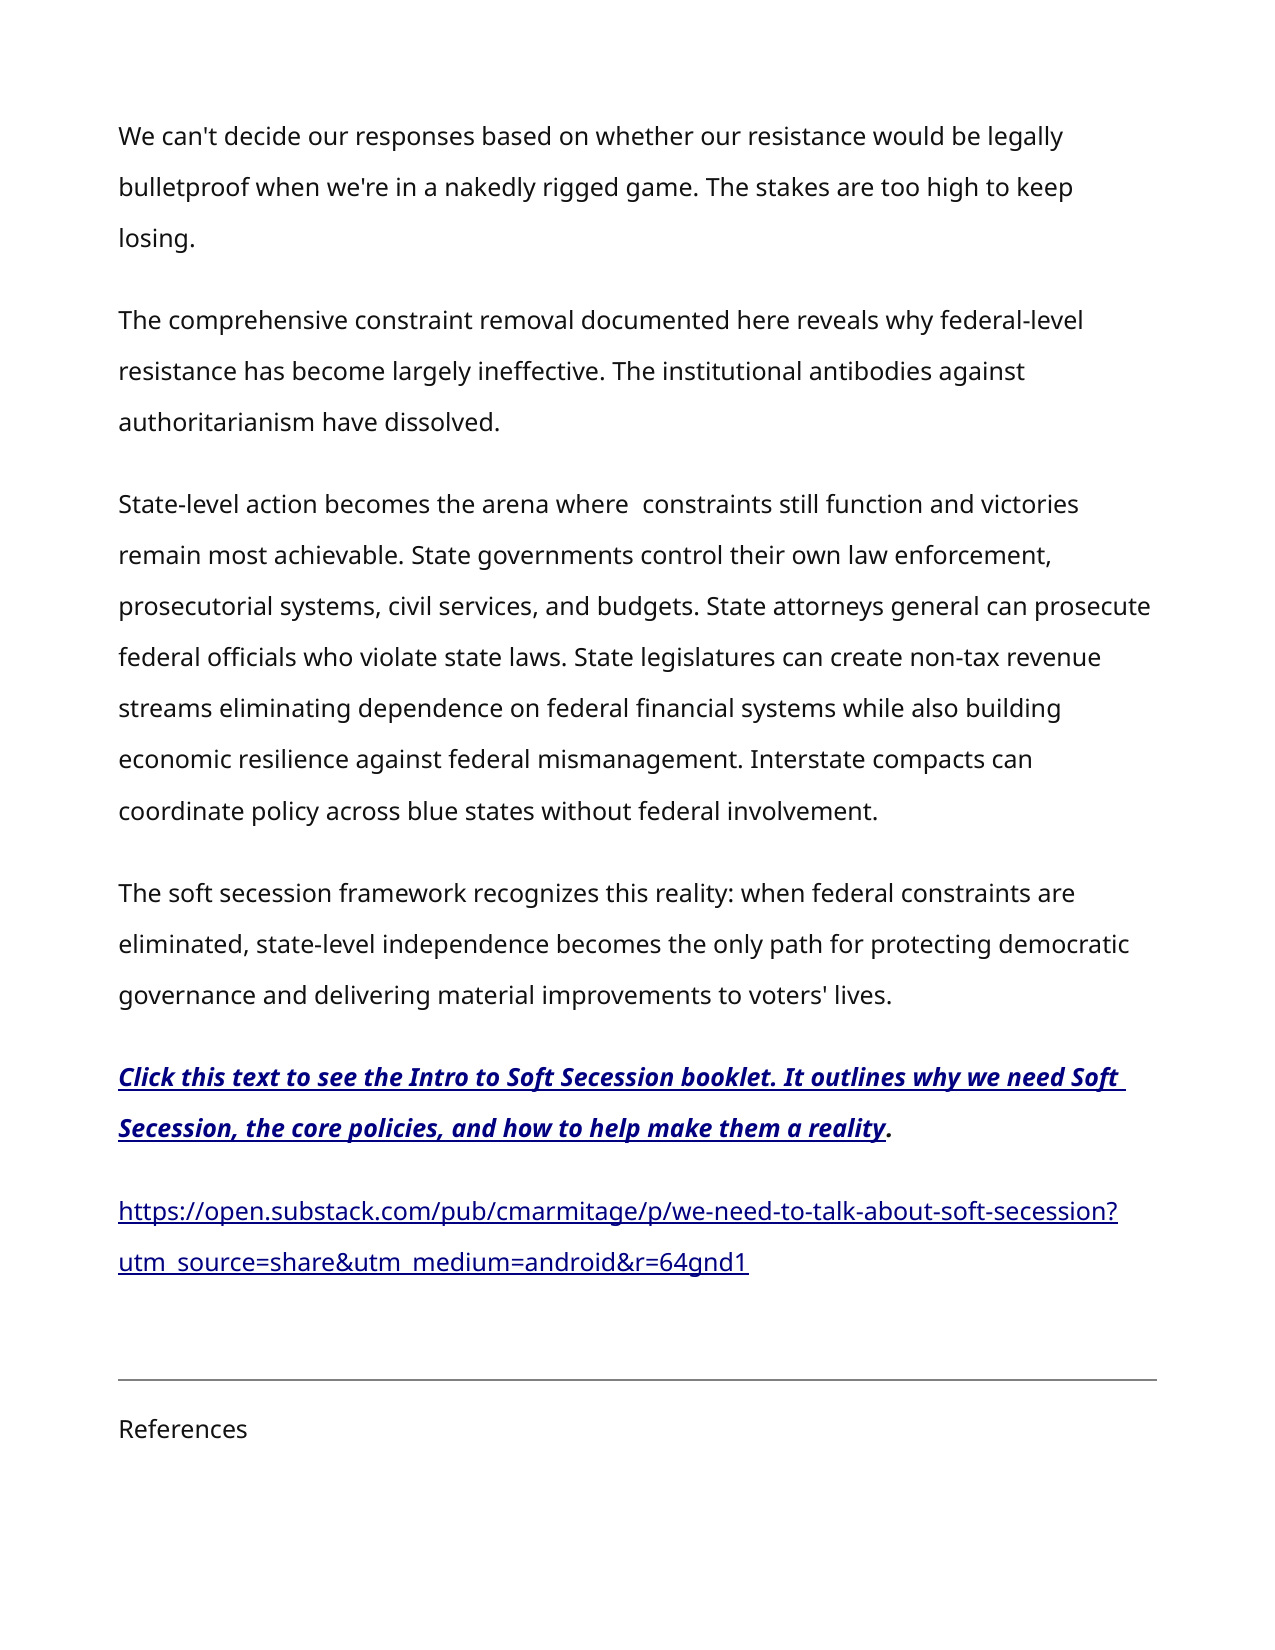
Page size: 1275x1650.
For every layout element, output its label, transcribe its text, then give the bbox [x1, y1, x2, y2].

text The comprehensive constraint removal documented here reveals why federal-level resistance has become largely ineffective. The institutional antibodies against authoritarianism have dissolved. [118, 302, 1157, 439]
text References [118, 1411, 1157, 1445]
text State-level action becomes the arena where constraints still function and victories remain most achievable. State governments control their own law enforcement, prosecutorial systems, civil services, and budgets. State attorneys general can prosecute federal officials who violate state laws. State legislatures can create non-tax revenue streams eliminating dependence on federal financial systems while also building economic resilience against federal mismanagement. Interstate compacts can coordinate policy across blue states without federal involvement. [118, 487, 1157, 827]
text https://open.substack.com/pub/cmarmitage/p/we-need-to-talk-about-soft-secession?utm_source=share&utm_medium=android&r=64gnd1 [118, 1193, 1157, 1278]
text We can't decide our responses based on whether our resistance would be legally bulletproof when we're in a nakedly rigged game. The stakes are too high to keep losing. [118, 118, 1157, 254]
text Click this text to see the Intro to Soft Secession booklet. It outlines why we need Soft Secession, the core policies, and how to help make them a reality. [118, 1060, 1157, 1145]
text The soft secession framework recognizes this reality: when federal constraints are eliminated, state-level independence becomes the only path for protecting democratic governance and delivering material improvements to voters' lives. [118, 875, 1157, 1012]
